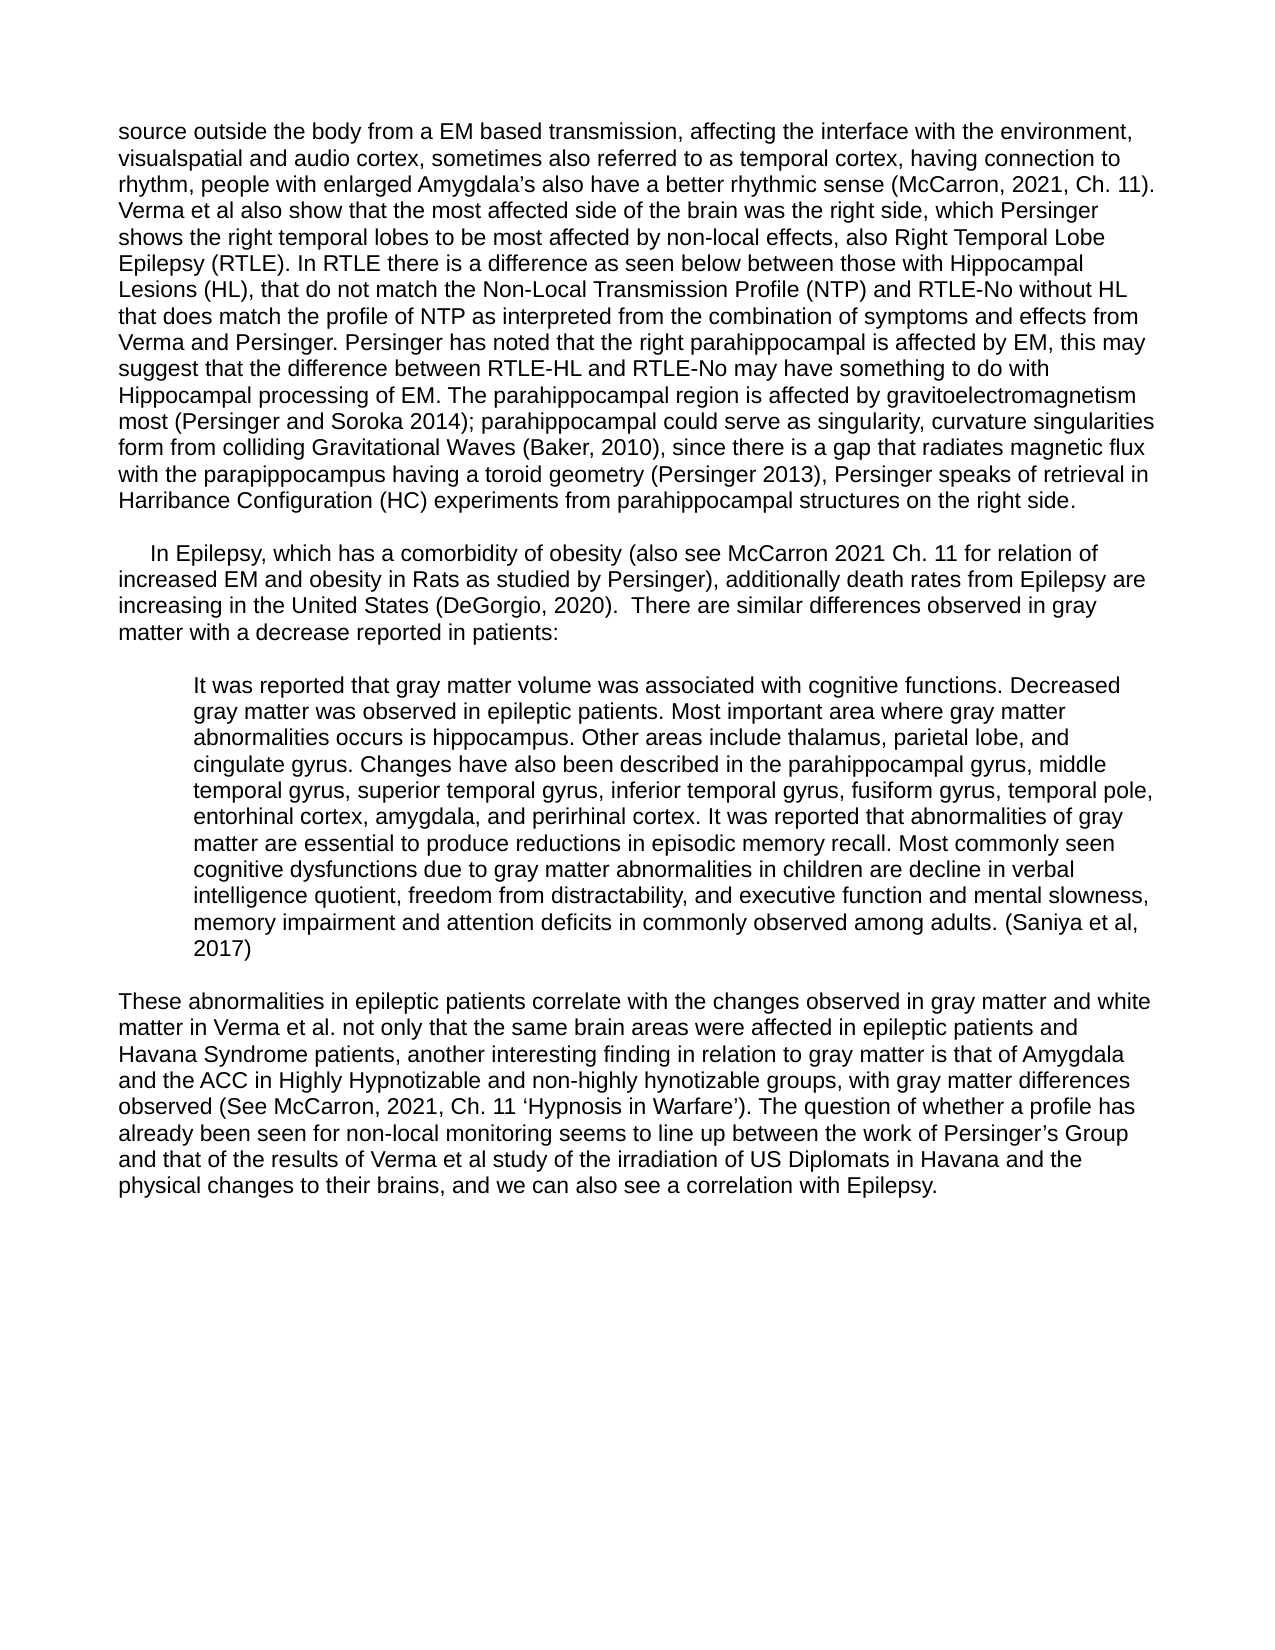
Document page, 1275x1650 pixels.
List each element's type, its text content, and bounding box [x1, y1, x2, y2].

text These abnormalities in epileptic patients correlate with the changes observed in gray matter and white matter in Verma et al. not only that the same brain areas were affected in epileptic patients and Havana Syndrome patients, another interesting finding in relation to gray matter is that of Amygdala and the ACC in Highly Hypnotizable and non-highly hynotizable groups, with gray matter differences observed (See McCarron, 2021, Ch. 11 ‘Hypnosis in Warfare’). The question of whether a profile has already been seen for non-local monitoring seems to line up between the work of Persinger’s Group and that of the results of Verma et al study of the irradiation of US Diplomats in Havana and the physical changes to their brains, and we can also see a correlation with Epilepsy. [118, 988, 1157, 1199]
text It was reported that gray matter volume was associated with cognitive functions. Decreased gray matter was observed in epileptic patients. Most important area where gray matter abnormalities occurs is hippocampus. Other areas include thalamus, parietal lobe, and cingulate gyrus. Changes have also been described in the parahippocampal gyrus, middle temporal gyrus, superior temporal gyrus, inferior temporal gyrus, fusiform gyrus, temporal pole, entorhinal cortex, amygdala, and perirhinal cortex. It was reported that abnormalities of gray matter are essential to produce reductions in episodic memory recall. Most commonly seen cognitive dysfunctions due to gray matter abnormalities in children are decline in verbal intelligence quotient, freedom from distractability, and executive function and mental slowness, memory impairment and attention deficits in commonly observed among adults. (Saniya et al, 2017) [193, 672, 1157, 961]
text In Epilepsy, which has a comorbidity of obesity (also see McCarron 2021 Ch. 11 for relation of increased EM and obesity in Rats as studied by Persinger), additionally death rates from Epilepsy are increasing in the United States (DeGorgio, 2020). There are similar differences observed in gray matter with a decrease reported in patients: [118, 540, 1157, 645]
text source outside the body from a EM based transmission, affecting the interface with the environment, visualspatial and audio cortex, sometimes also referred to as temporal cortex, having connection to rhythm, people with enlarged Amygdala’s also have a better rhythmic sense (McCarron, 2021, Ch. 11). Verma et al also show that the most affected side of the brain was the right side, which Persinger shows the right temporal lobes to be most affected by non-local effects, also Right Temporal Lobe Epilepsy (RTLE). In RTLE there is a difference as seen below between those with Hippocampal Lesions (HL), that do not match the Non-Local Transmission Profile (NTP) and RTLE-No without HL that does match the profile of NTP as interpreted from the combination of symptoms and effects from Verma and Persinger. Persinger has noted that the right parahippocampal is affected by EM, this may suggest that the difference between RTLE-HL and RTLE-No may have something to do with Hippocampal processing of EM. The parahippocampal region is affected by gravitoelectromagnetism most (Persinger and Soroka 2014); parahippocampal could serve as singularity, curvature singularities form from colliding Gravitational Waves (Baker, 2010), since there is a gap that radiates magnetic flux with the parapippocampus having a toroid geometry (Persinger 2013), Persinger speaks of retrieval in Harribance Configuration (HC) experiments from parahippocampal structures on the right side. [118, 118, 1157, 513]
